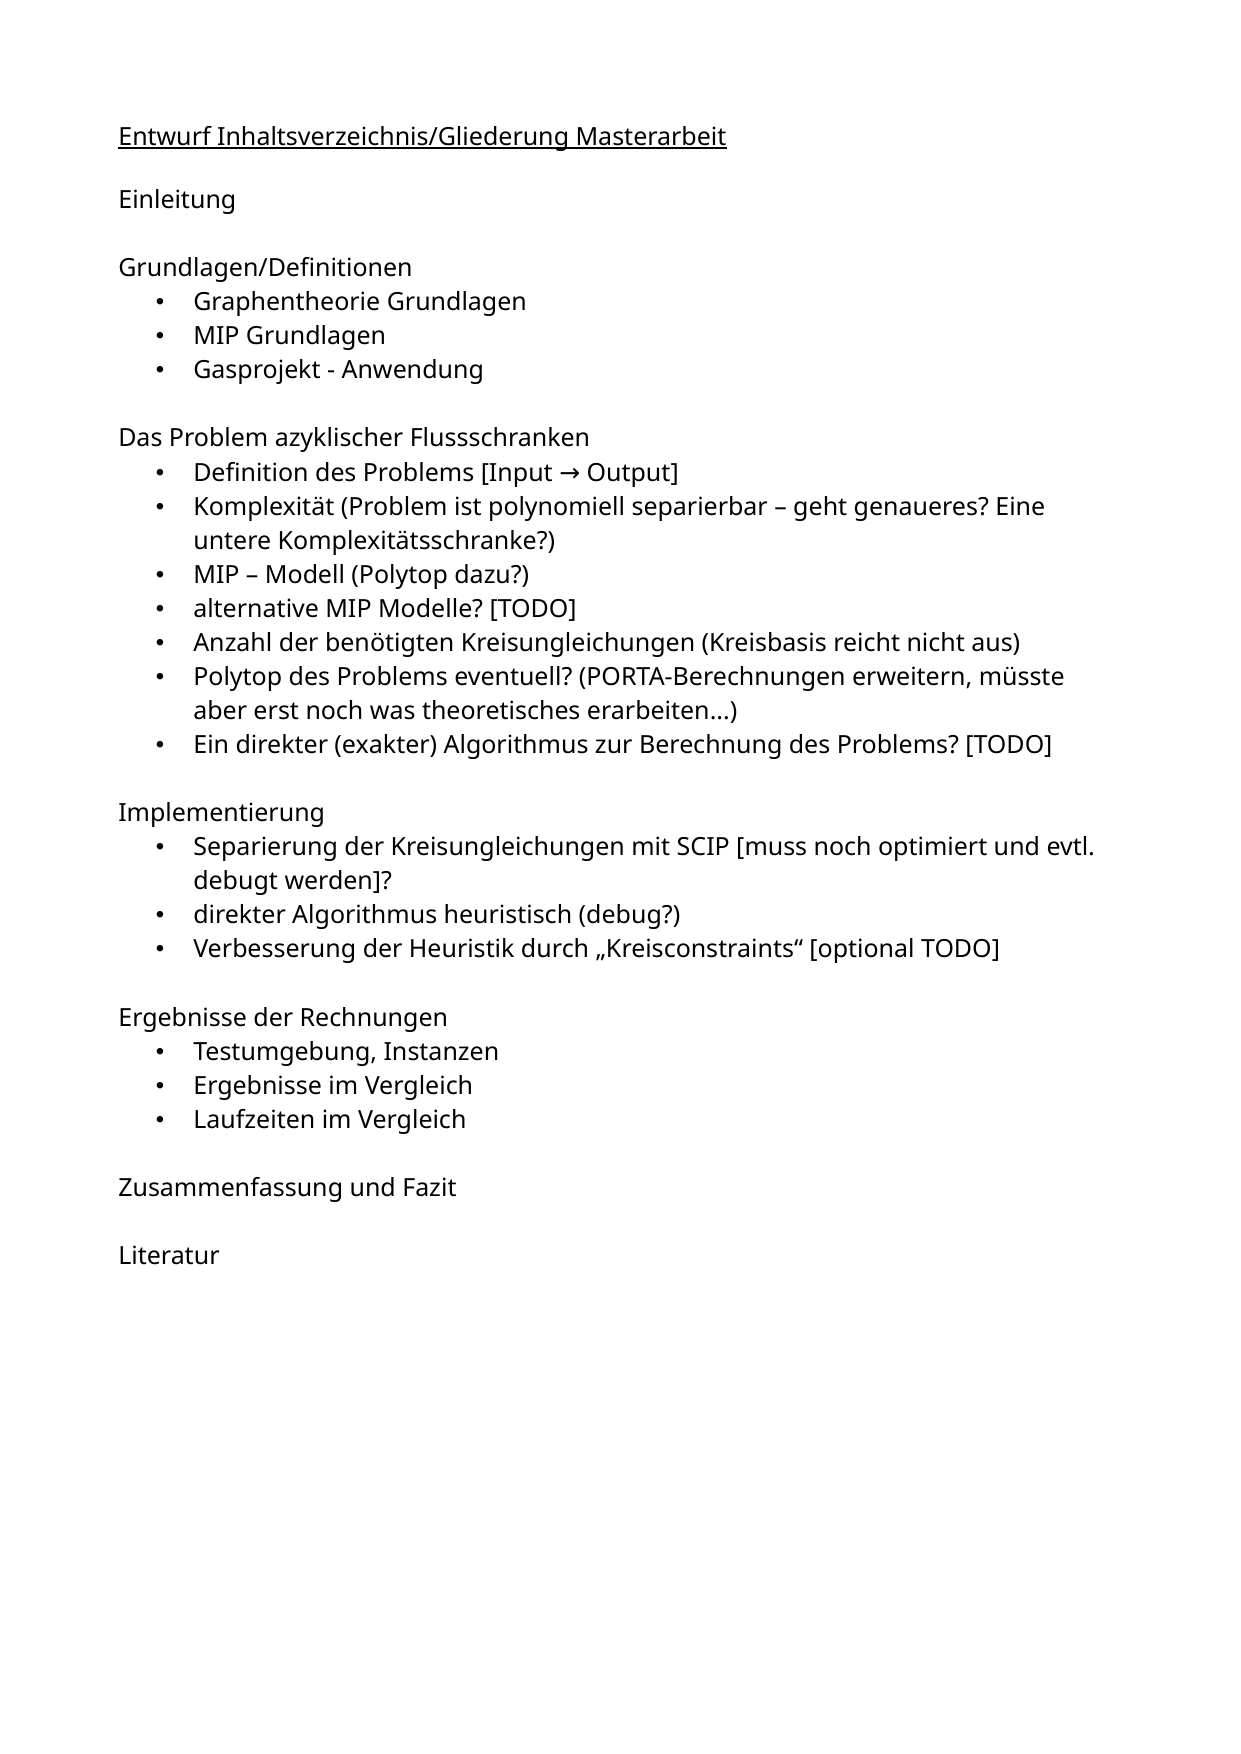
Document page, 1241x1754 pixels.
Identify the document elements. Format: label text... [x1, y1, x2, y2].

text Literatur [118, 1238, 1122, 1272]
list direkter Algorithmus heuristisch (debug?) [156, 897, 1122, 931]
list Polytop des Problems eventuell? (PORTA-Berechnungen erweitern, müsste aber erst noch was theoretisches erarbeiten...) [156, 658, 1122, 727]
text Implementierung [118, 795, 1122, 829]
list MIP – Modell (Polytop dazu?) [156, 556, 1122, 590]
list Anzahl der benötigten Kreisungleichungen (Kreisbasis reicht nicht aus) [156, 624, 1122, 658]
list Gasprojekt - Anwendung [156, 352, 1122, 386]
text Grundlagen/Definitionen [118, 250, 1122, 284]
list Testumgebung, Instanzen [156, 1033, 1122, 1067]
text Einleitung [118, 182, 1122, 216]
text Zusammenfassung und Fazit [118, 1169, 1122, 1203]
list Ergebnisse im Vergleich [156, 1067, 1122, 1101]
list alternative MIP Modelle? [TODO] [156, 590, 1122, 624]
list Komplexität (Problem ist polynomiell separierbar – geht genaueres? Eine untere Komplexitätsschranke?) [156, 488, 1122, 556]
list Ein direkter (exakter) Algorithmus zur Berechnung des Problems? [TODO] [156, 727, 1122, 761]
text Ergebnisse der Rechnungen [118, 999, 1122, 1033]
list MIP Grundlagen [156, 318, 1122, 352]
list Laufzeiten im Vergleich [156, 1101, 1122, 1135]
list Definition des Problems [Input → Output] [156, 454, 1122, 488]
text Das Problem azyklischer Flussschranken [118, 420, 1122, 454]
list Verbesserung der Heuristik durch „Kreisconstraints“ [optional TODO] [156, 931, 1122, 965]
list Separierung der Kreisungleichungen mit SCIP [muss noch optimiert und evtl. debugt werden]? [156, 829, 1122, 897]
list Graphentheorie Grundlagen [156, 284, 1122, 318]
